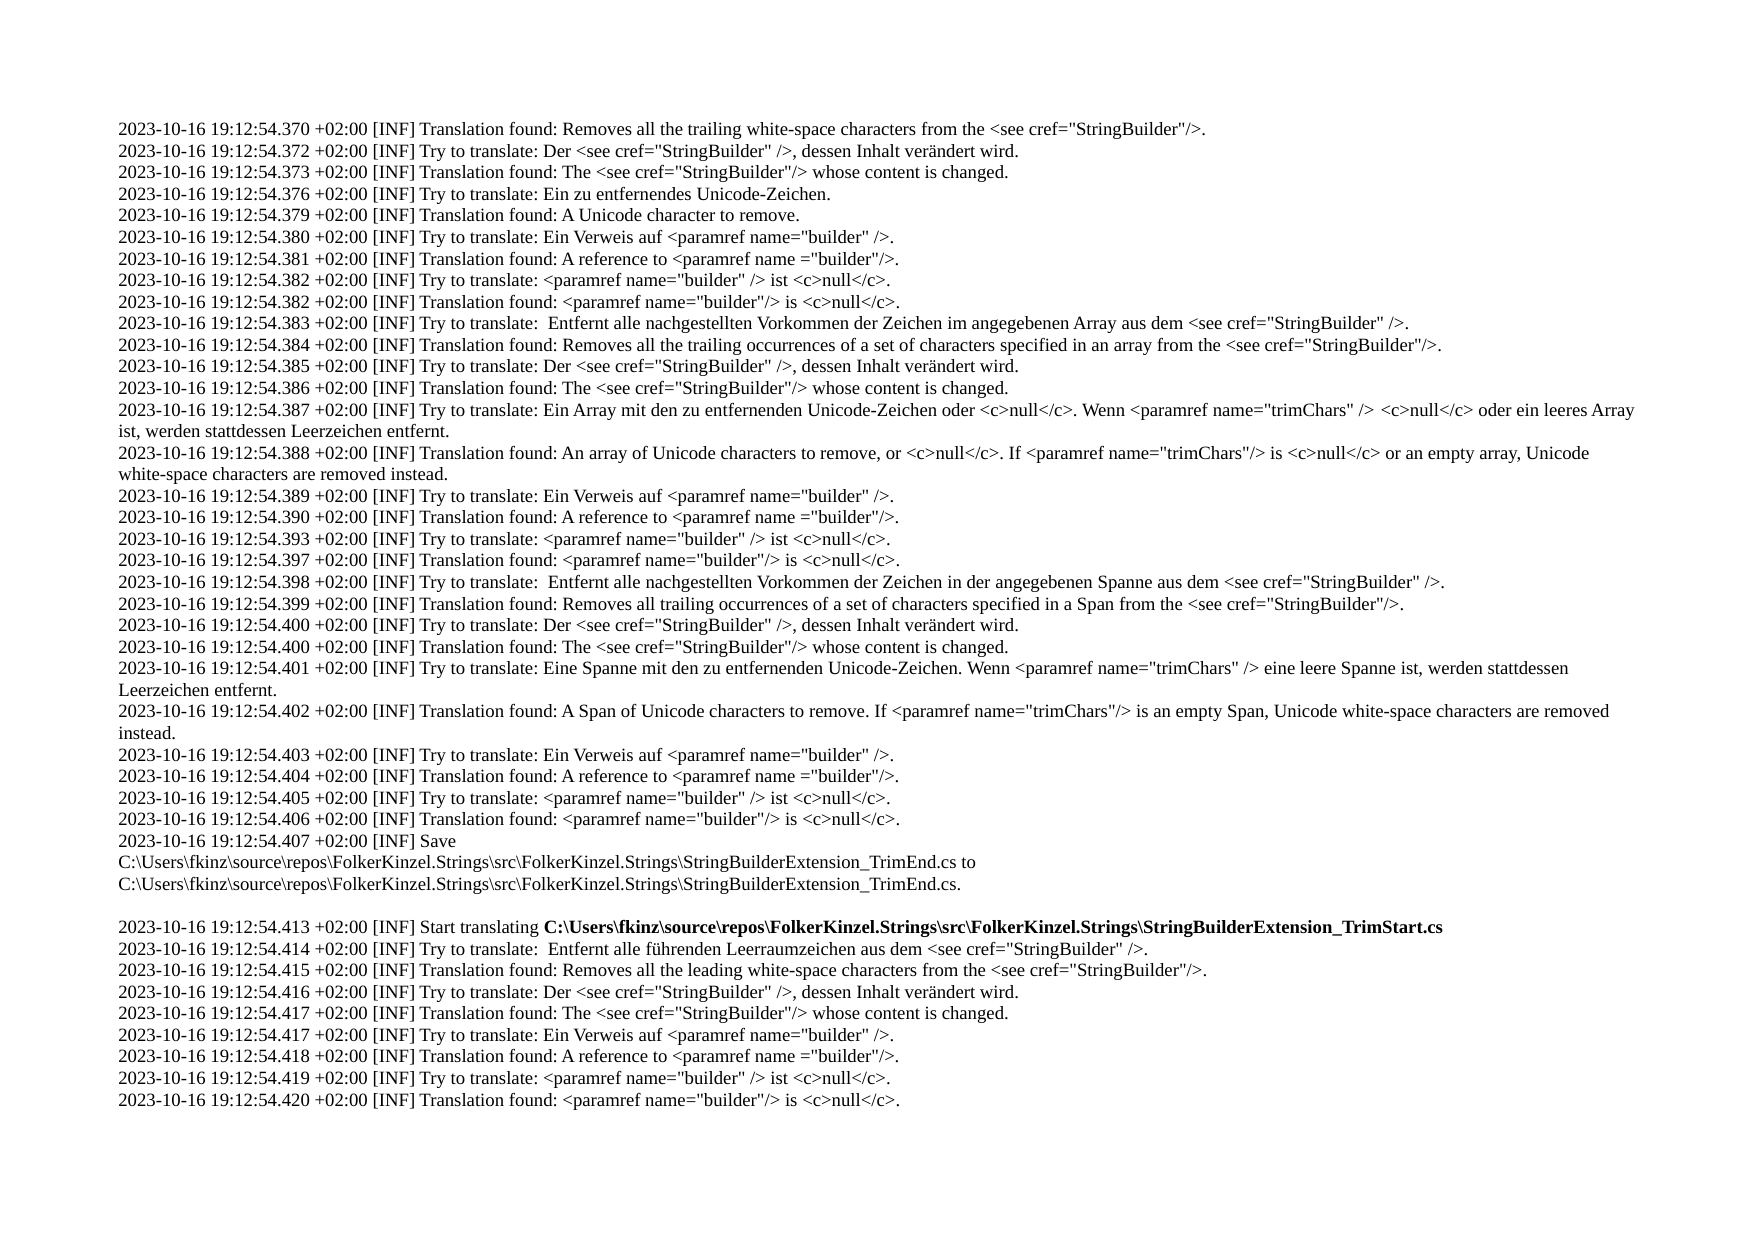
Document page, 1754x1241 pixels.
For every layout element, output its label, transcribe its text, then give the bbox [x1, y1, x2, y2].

text 2023-10-16 19:12:54.413 +02:00 [INF] Start translating C:\Users\fkinz\source\repos\FolkerKinzel.Strings\src\FolkerKinzel.Strings\StringBuilderExtension_TrimStart.cs [118, 916, 1636, 937]
text 2023-10-16 19:12:54.416 +02:00 [INF] Try to translate: Der <see cref="StringBuilder" />, dessen Inhalt verändert wird. [118, 981, 1636, 1002]
text 2023-10-16 19:12:54.398 +02:00 [INF] Try to translate: Entfernt alle nachgestellten Vorkommen der Zeichen in der angegebenen Spanne aus dem <see cref="StringBuilder" />. [118, 571, 1636, 592]
text 2023-10-16 19:12:54.380 +02:00 [INF] Try to translate: Ein Verweis auf <paramref name="builder" />. [118, 226, 1636, 247]
text 2023-10-16 19:12:54.417 +02:00 [INF] Try to translate: Ein Verweis auf <paramref name="builder" />. [118, 1024, 1636, 1045]
text 2023-10-16 19:12:54.386 +02:00 [INF] Translation found: The <see cref="StringBuilder"/> whose content is changed. [118, 377, 1636, 398]
text 2023-10-16 19:12:54.382 +02:00 [INF] Try to translate: <paramref name="builder" /> ist <c>null</c>. [118, 269, 1636, 291]
text 2023-10-16 19:12:54.401 +02:00 [INF] Try to translate: Eine Spanne mit den zu entfernenden Unicode-Zeichen. Wenn <paramref name="trimChars" /> eine leere Spanne ist, werden stattdessen Leerzeichen entfernt. [118, 657, 1636, 700]
text 2023-10-16 19:12:54.404 +02:00 [INF] Translation found: A reference to <paramref name ="builder"/>. [118, 765, 1636, 787]
text 2023-10-16 19:12:54.372 +02:00 [INF] Try to translate: Der <see cref="StringBuilder" />, dessen Inhalt verändert wird. [118, 140, 1636, 161]
text 2023-10-16 19:12:54.376 +02:00 [INF] Try to translate: Ein zu entfernendes Unicode-Zeichen. [118, 183, 1636, 204]
text 2023-10-16 19:12:54.402 +02:00 [INF] Translation found: A Span of Unicode characters to remove. If <paramref name="trimChars"/> is an empty Span, Unicode white-space characters are removed instead. [118, 700, 1636, 743]
text 2023-10-16 19:12:54.383 +02:00 [INF] Try to translate: Entfernt alle nachgestellten Vorkommen der Zeichen im angegebenen Array aus dem <see cref="StringBuilder" />. [118, 312, 1636, 334]
text 2023-10-16 19:12:54.373 +02:00 [INF] Translation found: The <see cref="StringBuilder"/> whose content is changed. [118, 161, 1636, 183]
text 2023-10-16 19:12:54.400 +02:00 [INF] Translation found: The <see cref="StringBuilder"/> whose content is changed. [118, 636, 1636, 657]
text 2023-10-16 19:12:54.381 +02:00 [INF] Translation found: A reference to <paramref name ="builder"/>. [118, 247, 1636, 269]
text 2023-10-16 19:12:54.385 +02:00 [INF] Try to translate: Der <see cref="StringBuilder" />, dessen Inhalt verändert wird. [118, 355, 1636, 377]
text 2023-10-16 19:12:54.405 +02:00 [INF] Try to translate: <paramref name="builder" /> ist <c>null</c>. [118, 787, 1636, 808]
text 2023-10-16 19:12:54.382 +02:00 [INF] Translation found: <paramref name="builder"/> is <c>null</c>. [118, 291, 1636, 312]
text 2023-10-16 19:12:54.419 +02:00 [INF] Try to translate: <paramref name="builder" /> ist <c>null</c>. [118, 1067, 1636, 1088]
text 2023-10-16 19:12:54.399 +02:00 [INF] Translation found: Removes all trailing occurrences of a set of characters specified in a Span from the <see cref="StringBuilder"/>. [118, 592, 1636, 614]
text 2023-10-16 19:12:54.415 +02:00 [INF] Translation found: Removes all the leading white-space characters from the <see cref="StringBuilder"/>. [118, 959, 1636, 981]
text 2023-10-16 19:12:54.390 +02:00 [INF] Translation found: A reference to <paramref name ="builder"/>. [118, 506, 1636, 528]
text 2023-10-16 19:12:54.379 +02:00 [INF] Translation found: A Unicode character to remove. [118, 204, 1636, 226]
text 2023-10-16 19:12:54.389 +02:00 [INF] Try to translate: Ein Verweis auf <paramref name="builder" />. [118, 485, 1636, 506]
text 2023-10-16 19:12:54.417 +02:00 [INF] Translation found: The <see cref="StringBuilder"/> whose content is changed. [118, 1002, 1636, 1024]
text 2023-10-16 19:12:54.406 +02:00 [INF] Translation found: <paramref name="builder"/> is <c>null</c>. [118, 808, 1636, 830]
text 2023-10-16 19:12:54.370 +02:00 [INF] Translation found: Removes all the trailing white-space characters from the <see cref="StringBuilder"/>. [118, 118, 1636, 140]
text 2023-10-16 19:12:54.393 +02:00 [INF] Try to translate: <paramref name="builder" /> ist <c>null</c>. [118, 528, 1636, 549]
text 2023-10-16 19:12:54.397 +02:00 [INF] Translation found: <paramref name="builder"/> is <c>null</c>. [118, 549, 1636, 571]
text 2023-10-16 19:12:54.414 +02:00 [INF] Try to translate: Entfernt alle führenden Leerraumzeichen aus dem <see cref="StringBuilder" />. [118, 937, 1636, 959]
text 2023-10-16 19:12:54.418 +02:00 [INF] Translation found: A reference to <paramref name ="builder"/>. [118, 1045, 1636, 1067]
text 2023-10-16 19:12:54.388 +02:00 [INF] Translation found: An array of Unicode characters to remove, or <c>null</c>. If <paramref name="trimChars"/> is <c>null</c> or an empty array, Unicode white-space characters are removed instead. [118, 442, 1636, 485]
text 2023-10-16 19:12:54.403 +02:00 [INF] Try to translate: Ein Verweis auf <paramref name="builder" />. [118, 743, 1636, 765]
text 2023-10-16 19:12:54.387 +02:00 [INF] Try to translate: Ein Array mit den zu entfernenden Unicode-Zeichen oder <c>null</c>. Wenn <paramref name="trimChars" /> <c>null</c> oder ein leeres Array ist, werden stattdessen Leerzeichen entfernt. [118, 398, 1636, 442]
text 2023-10-16 19:12:54.407 +02:00 [INF] Save C:\Users\fkinz\source\repos\FolkerKinzel.Strings\src\FolkerKinzel.Strings\StringBuilderExtension_TrimEnd.cs to C:\Users\fkinz\source\repos\FolkerKinzel.Strings\src\FolkerKinzel.Strings\StringBuilderExtension_TrimEnd.cs. [118, 830, 1636, 894]
text 2023-10-16 19:12:54.384 +02:00 [INF] Translation found: Removes all the trailing occurrences of a set of characters specified in an array from the <see cref="StringBuilder"/>. [118, 334, 1636, 355]
text 2023-10-16 19:12:54.400 +02:00 [INF] Try to translate: Der <see cref="StringBuilder" />, dessen Inhalt verändert wird. [118, 614, 1636, 636]
text 2023-10-16 19:12:54.420 +02:00 [INF] Translation found: <paramref name="builder"/> is <c>null</c>. [118, 1088, 1636, 1110]
